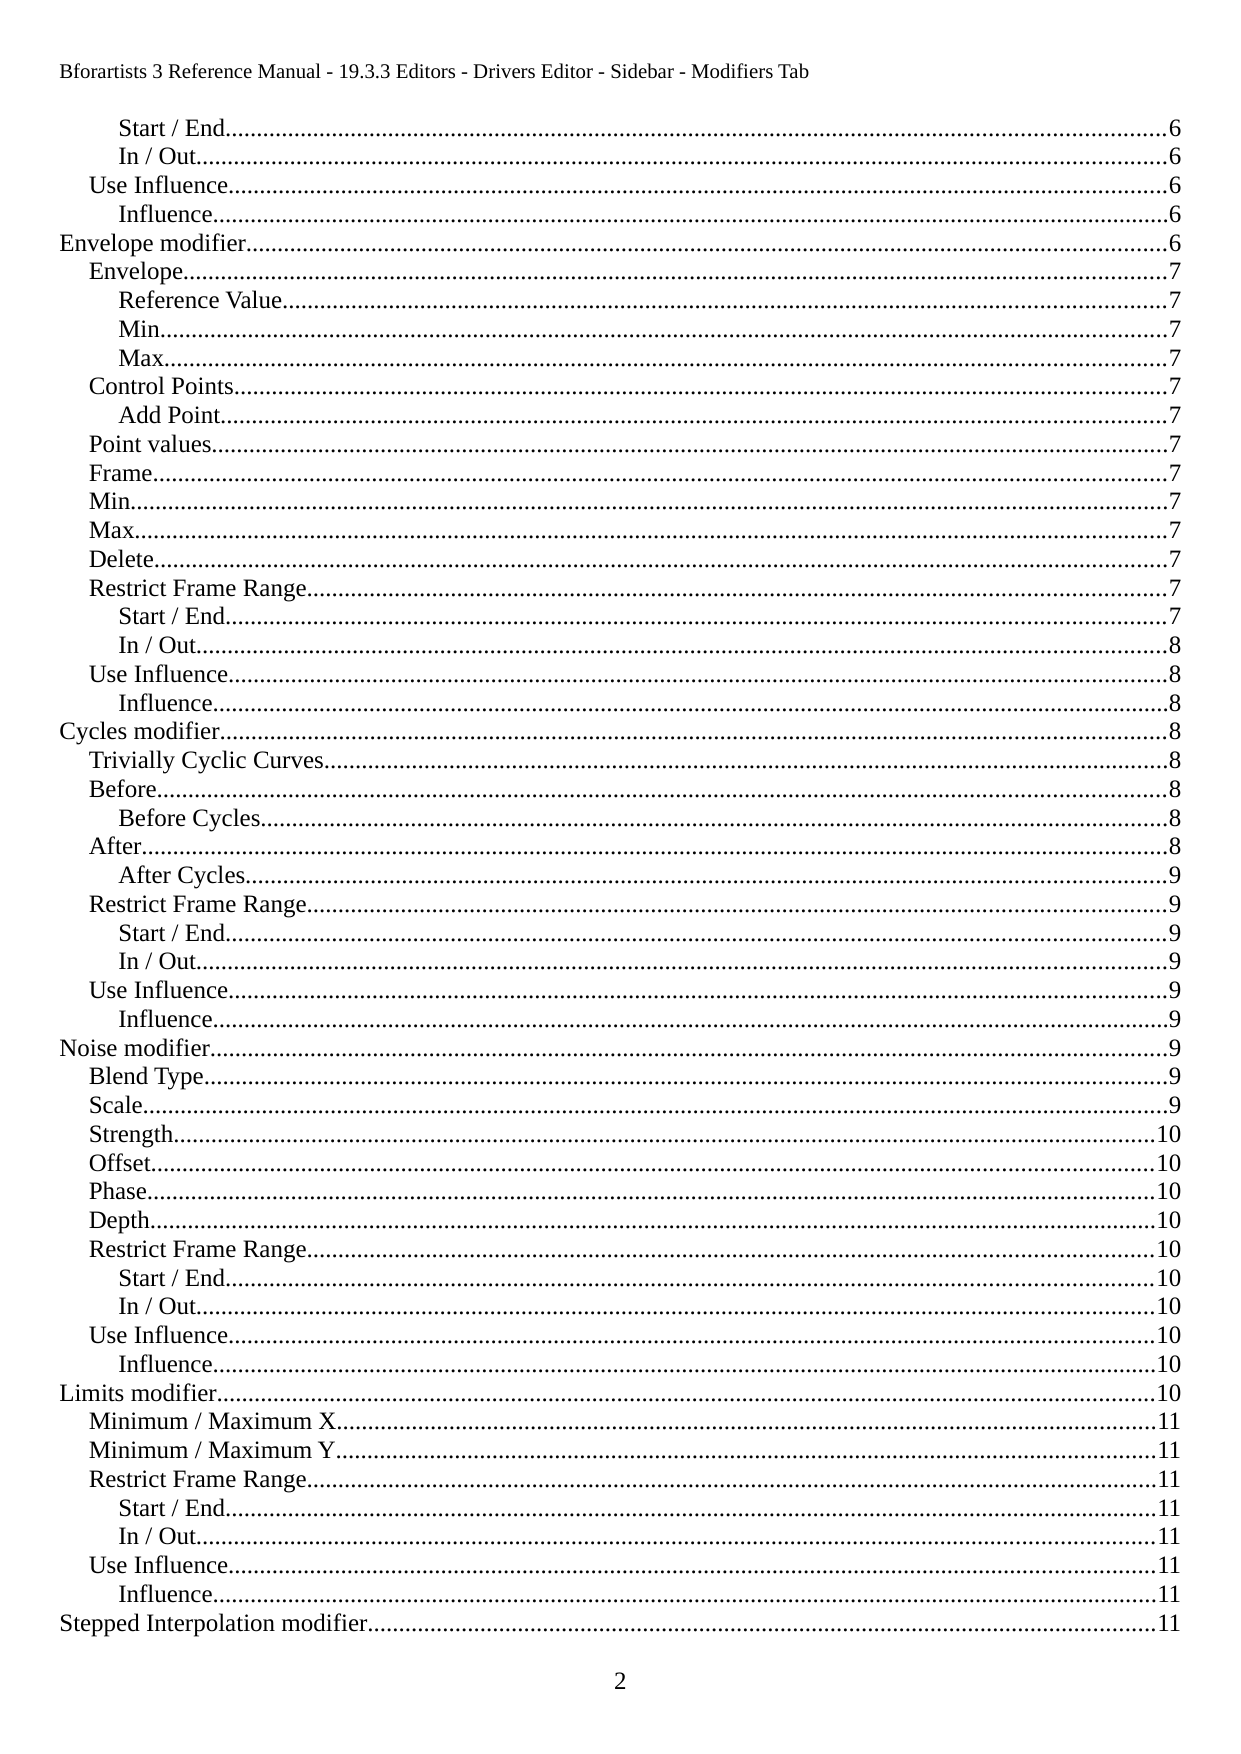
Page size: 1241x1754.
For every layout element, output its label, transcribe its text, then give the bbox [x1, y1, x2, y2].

text Minimum / Maximum Y 11 [88, 1435, 1181, 1464]
text After Cycles 9 [118, 860, 1181, 889]
text In / Out 6 [118, 141, 1181, 170]
text Use Influence 6 [88, 170, 1181, 199]
text Restrict Frame Range 9 [88, 889, 1181, 918]
text Influence 10 [118, 1349, 1181, 1378]
text Add Point 7 [118, 400, 1181, 429]
text Phase 10 [88, 1176, 1181, 1205]
text Limits modifier 10 [59, 1378, 1181, 1406]
text Influence 9 [118, 1004, 1181, 1033]
text Control Points 7 [88, 371, 1181, 400]
text Start / End 7 [118, 601, 1181, 630]
text Minimum / Maximum X 11 [88, 1406, 1181, 1435]
text Envelope modifier 6 [59, 228, 1181, 256]
text Max 7 [88, 515, 1181, 544]
text Use Influence 10 [88, 1320, 1181, 1349]
text Start / End 9 [118, 918, 1181, 946]
text Restrict Frame Range 10 [88, 1234, 1181, 1263]
text Blend Type 9 [88, 1061, 1181, 1090]
text Restrict Frame Range 7 [88, 573, 1181, 601]
text Scale 9 [88, 1090, 1181, 1119]
text Start / End 11 [118, 1493, 1181, 1521]
text Influence 6 [118, 199, 1181, 228]
text Start / End 6 [118, 113, 1181, 141]
text Start / End 10 [118, 1263, 1181, 1291]
text Frame 7 [88, 458, 1181, 486]
text Use Influence 8 [88, 659, 1181, 688]
text Restrict Frame Range 11 [88, 1464, 1181, 1493]
text Min 7 [88, 486, 1181, 515]
text Trivially Cyclic Curves 8 [88, 745, 1181, 774]
text Cycles modifier 8 [59, 716, 1181, 745]
text Offset 10 [88, 1148, 1181, 1176]
text Strength 10 [88, 1119, 1181, 1148]
text In / Out 10 [118, 1291, 1181, 1320]
text Min 7 [118, 314, 1181, 343]
text Stepped Interpolation modifier 11 [59, 1608, 1181, 1636]
text Influence 8 [118, 688, 1181, 716]
text Depth 10 [88, 1205, 1181, 1234]
text Influence 11 [118, 1579, 1181, 1608]
text In / Out 9 [118, 946, 1181, 975]
text Before Cycles 8 [118, 803, 1181, 831]
text Before 8 [88, 774, 1181, 803]
text Reference Value 7 [118, 285, 1181, 314]
text Point values 7 [88, 429, 1181, 458]
text Use Influence 11 [88, 1550, 1181, 1579]
text Noise modifier 9 [59, 1033, 1181, 1061]
text After 8 [88, 831, 1181, 860]
text Envelope 7 [88, 256, 1181, 285]
text Delete 7 [88, 544, 1181, 573]
text Use Influence 9 [88, 975, 1181, 1004]
text In / Out 11 [118, 1521, 1181, 1550]
text In / Out 8 [118, 630, 1181, 659]
text Max 7 [118, 343, 1181, 371]
